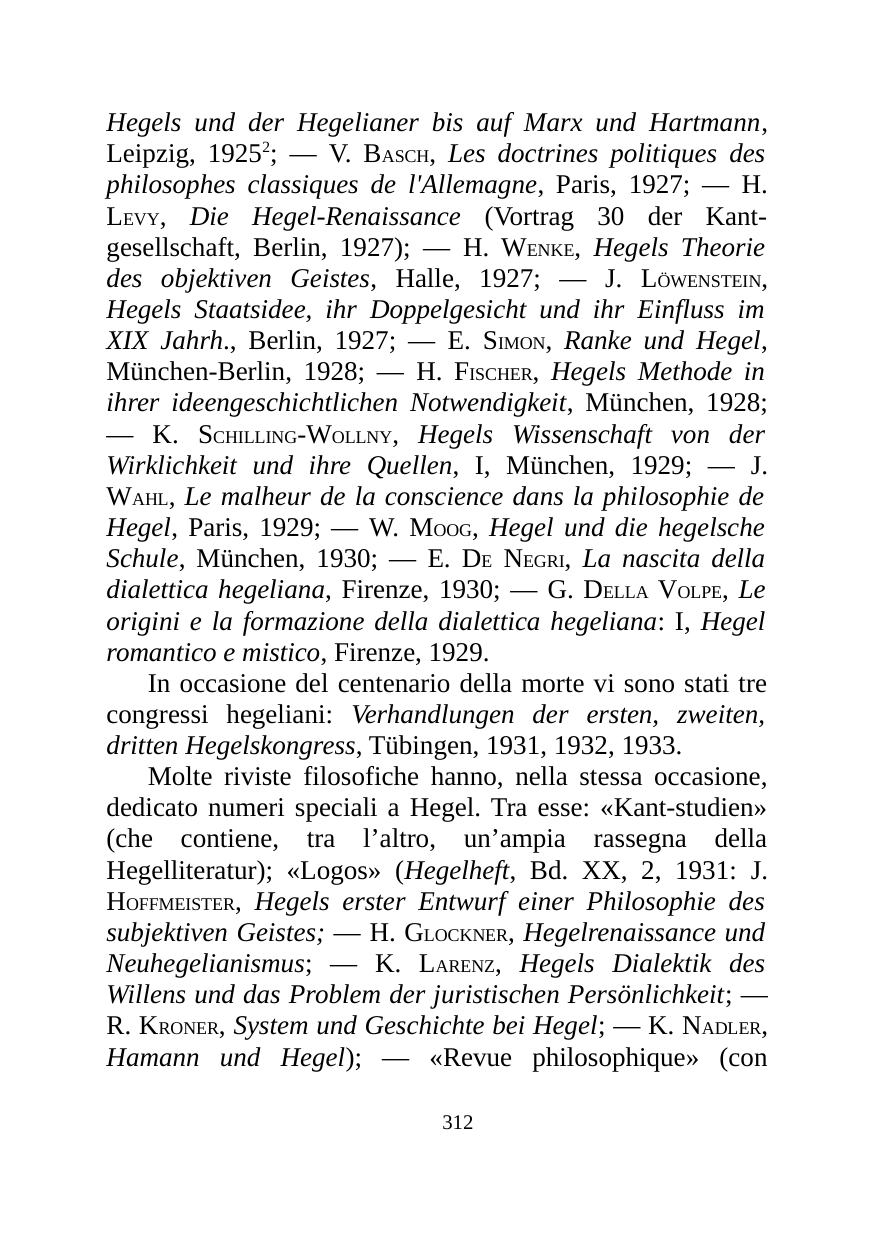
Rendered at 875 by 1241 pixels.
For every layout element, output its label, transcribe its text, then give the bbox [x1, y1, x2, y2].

text Molte riviste filosofiche hanno, nella stessa occasione, dedicato numeri speciali a Hegel. Tra esse: «Kant-studien» (che contiene, tra l’altro, un’ampia rassegna della Hegelliteratur); «Logos» (Hegelheft, Bd. XX, 2, 1931: J. Hoffmeister, Hegels erster Entwurf einer Philosophie des subjektiven Geistes; — H. Glockner, Hegelrenaissance und Neuhegelianismus; — K. Larenz, Hegels Dialektik des Willens und das Problem der juristischen Persönlichkeit; — R. Kroner, System und Geschichte bei Hegel; — K. Nadler, Hamann und Hegel); — «Revue philosophique» (con [106, 760, 768, 1072]
text In occasione del centenario della morte vi sono stati tre congressi hegeliani: Verhandlungen der ersten, zweiten, dritten Hegelskongress, Tübingen, 1931, 1932, 1933. [106, 667, 768, 760]
text Hegels und der Hegelianer bis auf Marx und Hartmann, Leipzig, 19252; — V. Basch, Les doctrines politiques des philosophes classiques de l'Allemagne, Paris, 1927; — H. Levy, Die Hegel-Renaissance (Vortrag 30 der Kant-gesellschaft, Berlin, 1927); — H. Wenke, Hegels Theorie des objektiven Geistes, Halle, 1927; — J. Löwenstein, Hegels Staatsidee, ihr Doppelgesicht und ihr Einfluss im XIX Jahrh., Berlin, 1927; — E. Simon, Ranke und Hegel, München-Berlin, 1928; — H. Fischer, Hegels Methode in ihrer ideengeschichtlichen Notwendigkeit, München, 1928; — K. Schilling-Wollny, Hegels Wissenschaft von der Wirklichkeit und ihre Quellen, I, München, 1929; — J. Wahl, Le malheur de la conscience dans la philosophie de Hegel, Paris, 1929; — W. Moog, Hegel und die hegelsche Schule, München, 1930; — E. De Negri, La nascita della dialettica hegeliana, Firenze, 1930; — G. Della Volpe, Le origini e la formazione della dialettica hegeliana: I, Hegel romantico e mistico, Firenze, 1929. [106, 106, 768, 667]
